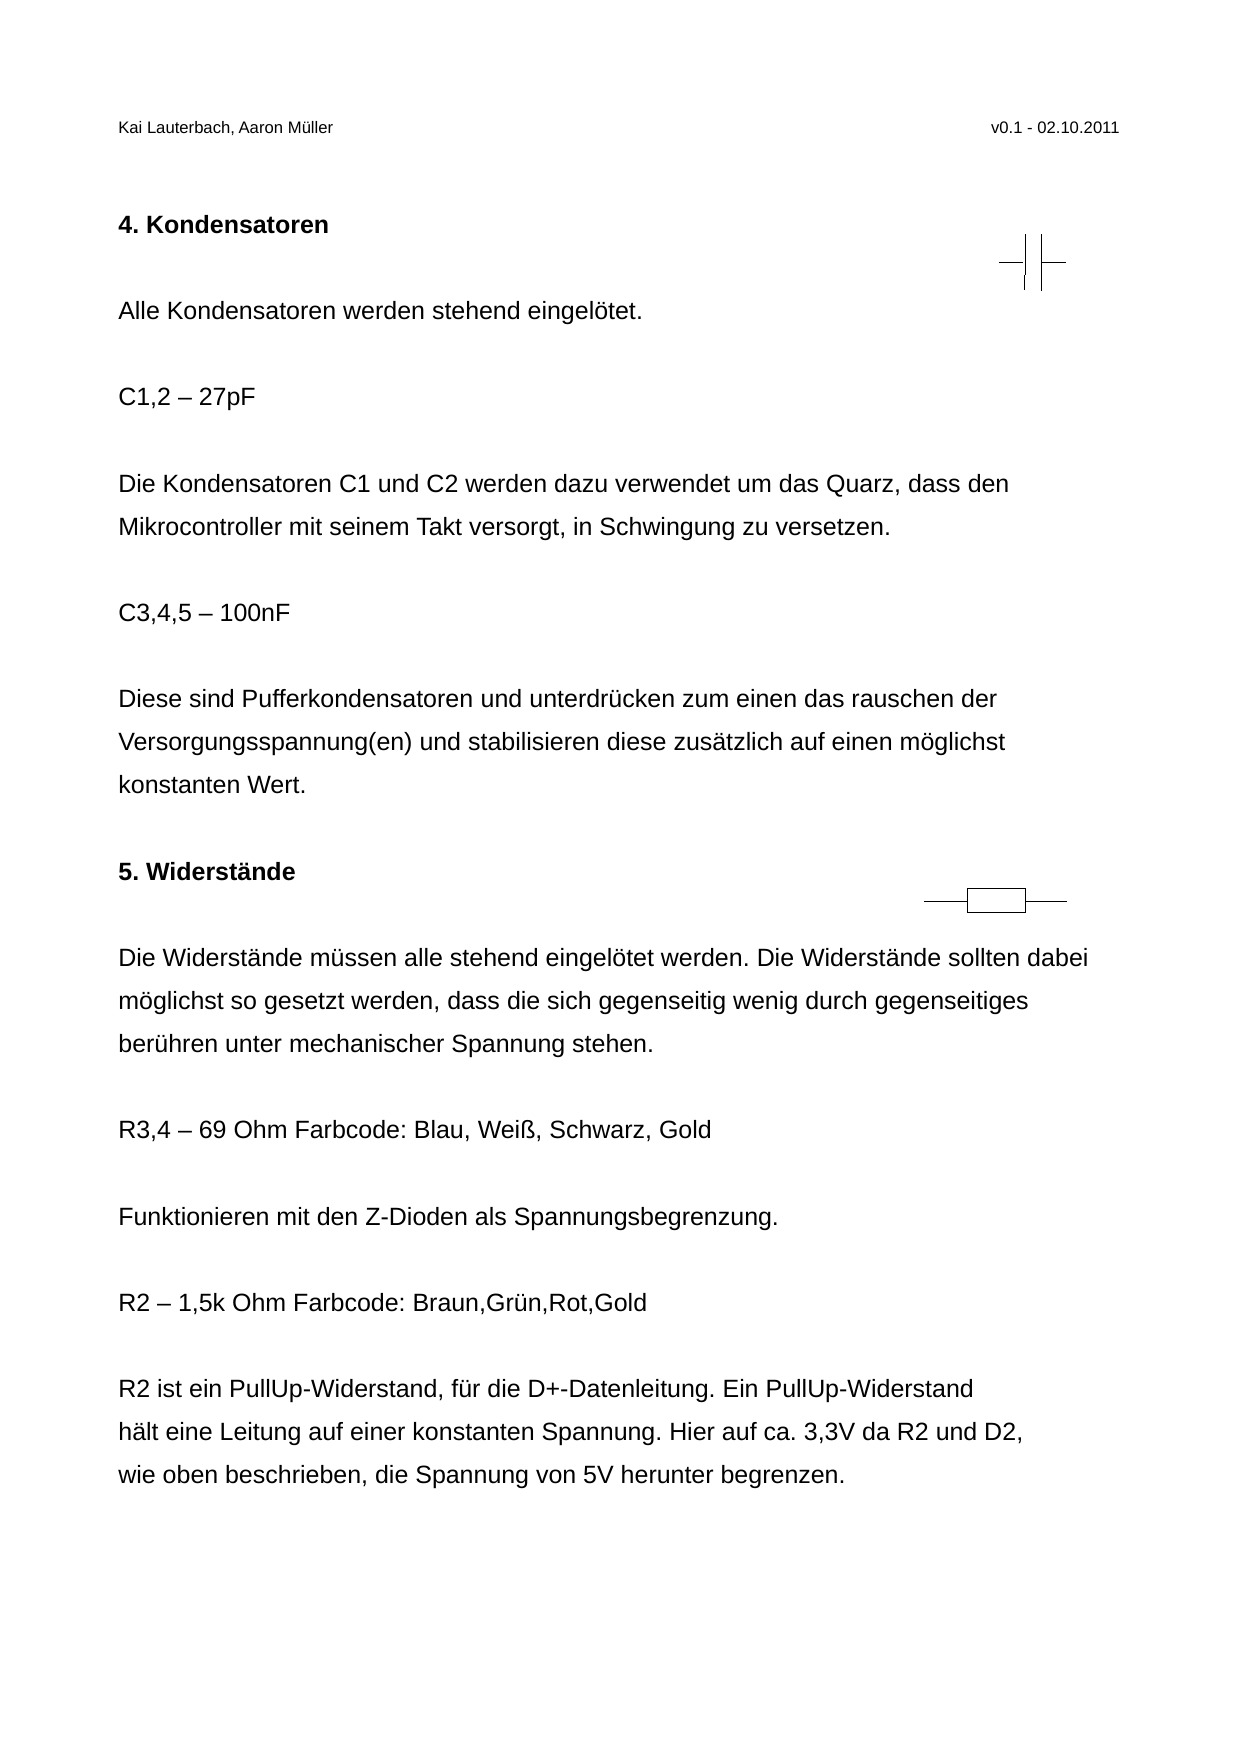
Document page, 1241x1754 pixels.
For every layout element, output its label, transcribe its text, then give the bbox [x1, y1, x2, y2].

text Diese sind Pufferkondensatoren und unterdrücken zum einen das rauschen der Versorgungsspannung(en) und stabilisieren diese zusätzlich auf einen möglichst konstanten Wert. 5. Widerstände [118, 641, 1122, 886]
text Die Kondensatoren C1 und C2 werden dazu verwendet um das Quarz, dass den Mikrocontroller mit seinem Takt versorgt, in Schwingung zu versetzen. C3,4,5 – 100nF [118, 426, 1122, 627]
text Alle Kondensatoren werden stehend eingelötet. [118, 296, 1122, 325]
text R3,4 – 69 Ohm Farbcode: Blau, Weiß, Schwarz, Gold Funktionieren mit den Z-Dioden als Spannungsbegrenzung. R2 – 1,5k Ohm Farbcode: Braun,Grün,Rot,Gold R2 ist ein PullUp-Widerstand, für die D+-Datenleitung. Ein PullUp-Widerstand hält eine Leitung auf einer konstanten Spannung. Hier auf ca. 3,3V da R2 und D2, wie oben beschrieben, die Spannung von 5V herunter begrenzen. [118, 1072, 1122, 1489]
text Die Widerstände müssen alle stehend eingelötet werden. Die Widerstände sollten dabei möglichst so gesetzt werden, dass die sich gegenseitig wenig durch gegenseitiges berühren unter mechanischer Spannung stehen. [118, 943, 1122, 1058]
text C1,2 – 27pF [118, 339, 1122, 411]
text 4. Kondensatoren [118, 167, 1122, 239]
